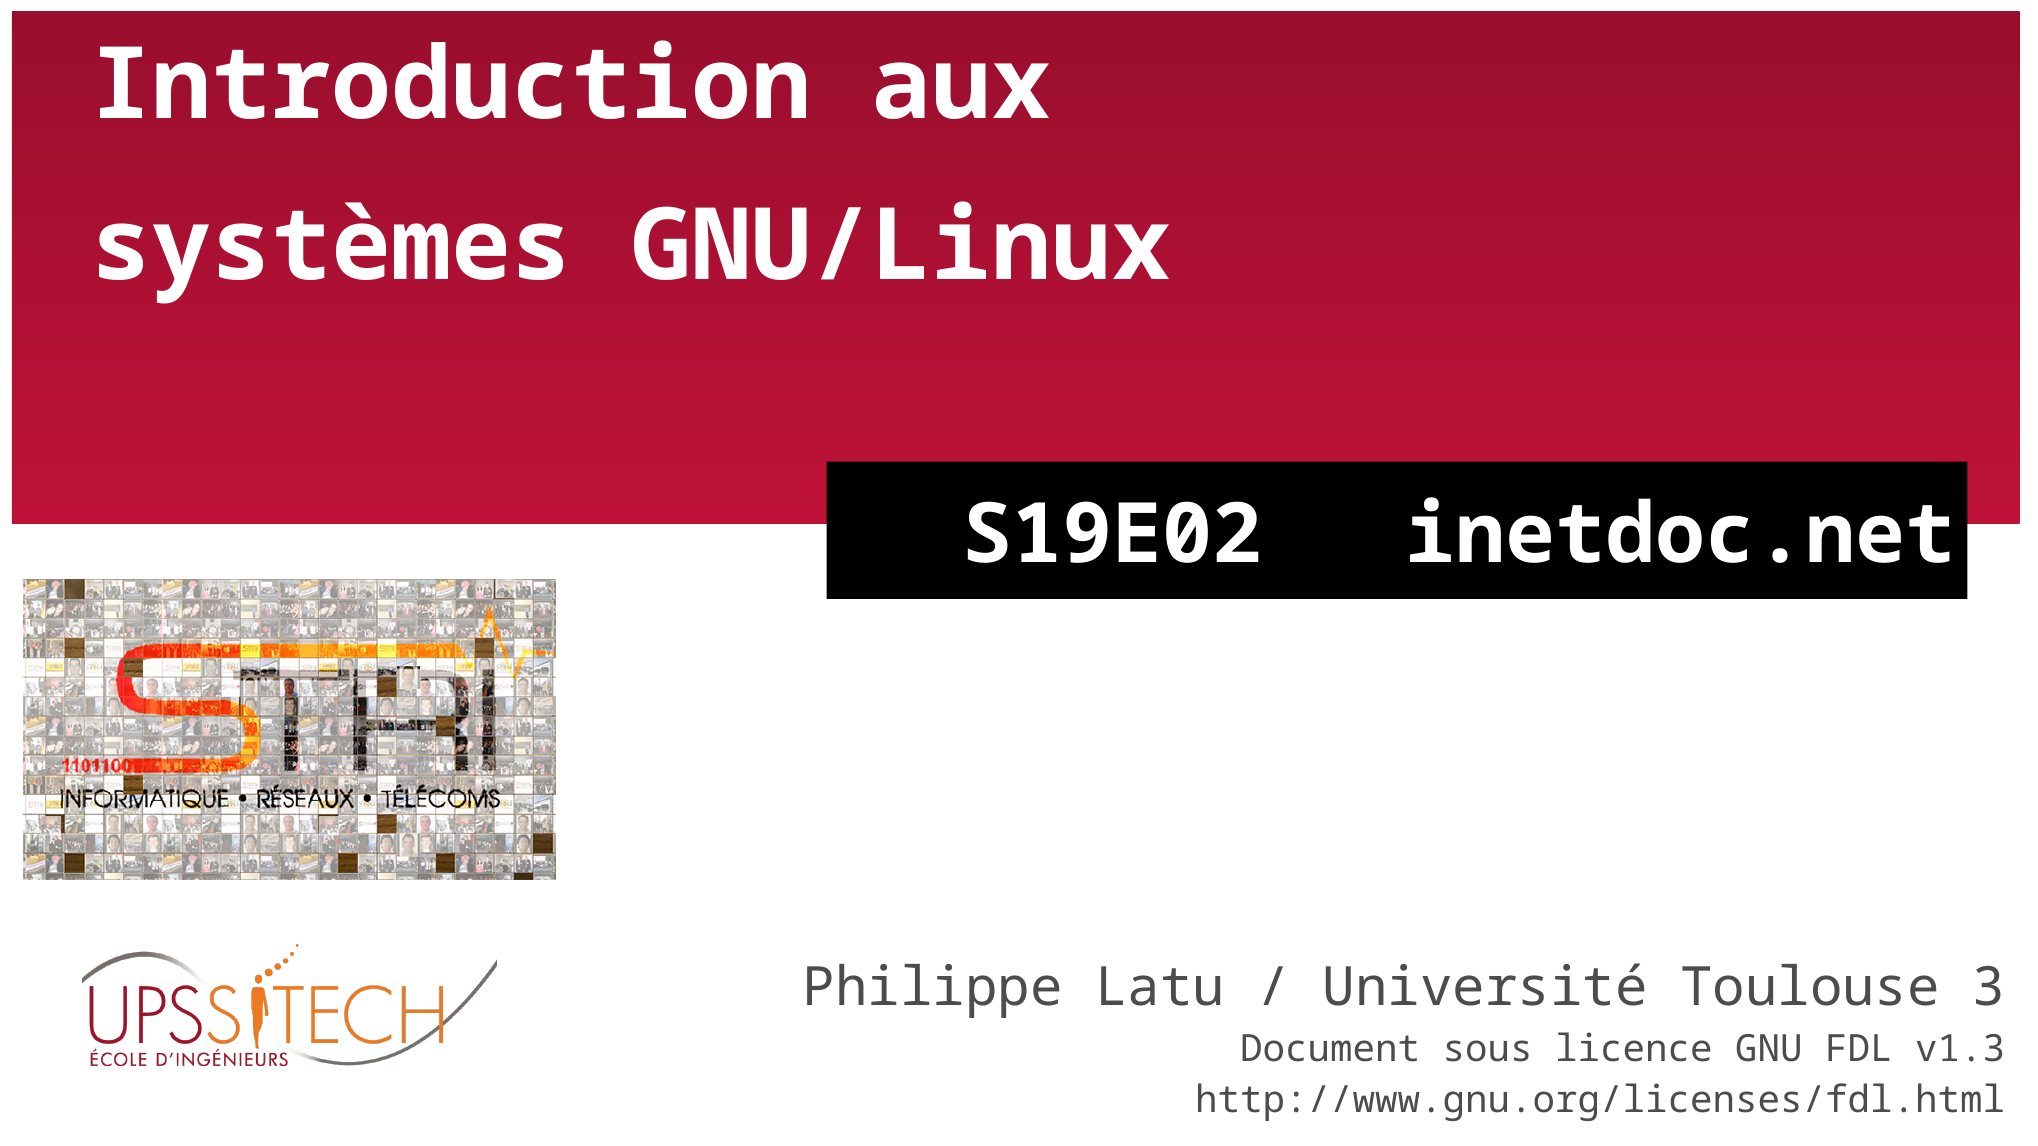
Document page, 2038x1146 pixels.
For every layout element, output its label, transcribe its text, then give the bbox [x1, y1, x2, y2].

text_box Introduction aux systèmes GNU/Linux [11, 11, 2020, 524]
text_box Philippe Latu / Université Toulouse 3 Document sous licence GNU FDL v1.3 http://www.gnu.org/licenses/fdl.html [708, 944, 2008, 1134]
picture [23, 579, 556, 880]
text_box S19E02 inetdoc.net [826, 461, 1968, 599]
picture [82, 944, 497, 1066]
